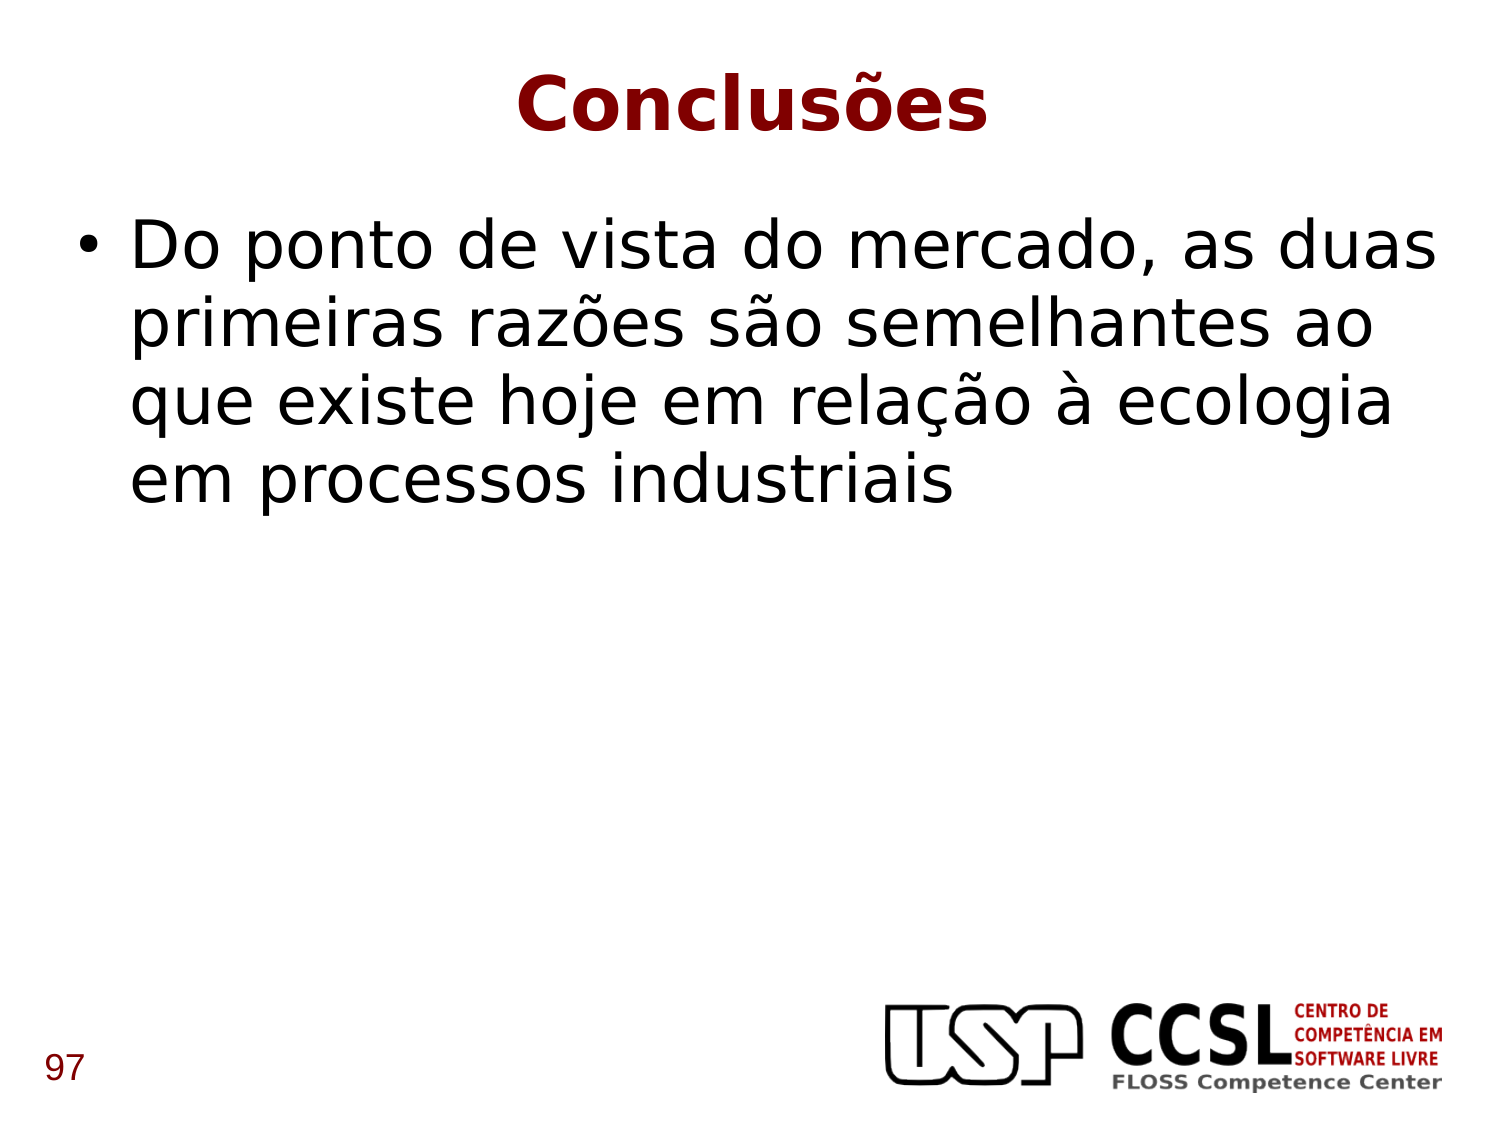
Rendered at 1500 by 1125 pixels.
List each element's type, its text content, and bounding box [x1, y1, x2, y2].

picture [885, 1003, 1442, 1093]
title Conclusões [59, 29, 1447, 180]
list Do ponto de vista do mercado, as duas primeiras razões são semelhantes ao que existe hoje em relação à ecologia em processos industriais [59, 206, 1447, 950]
